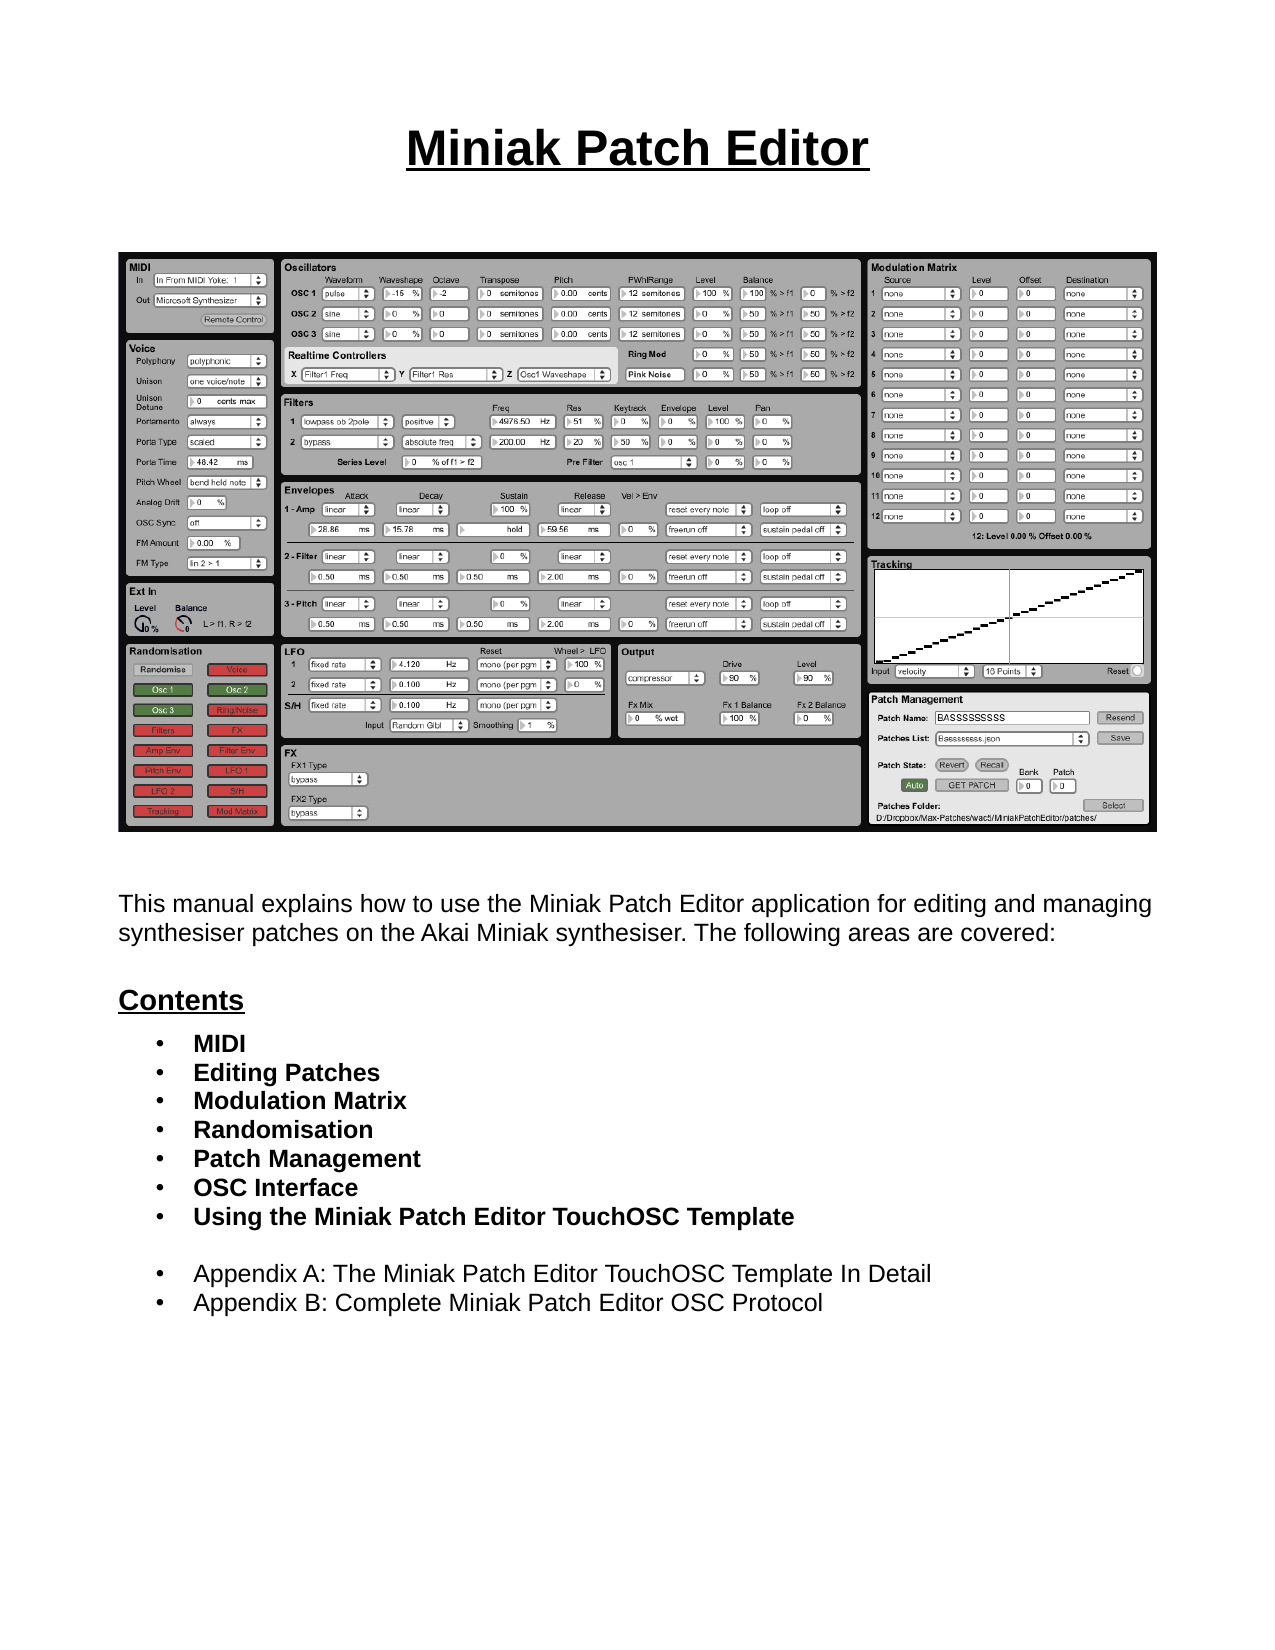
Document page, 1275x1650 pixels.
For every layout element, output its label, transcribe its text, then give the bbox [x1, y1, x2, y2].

picture [118, 252, 1157, 832]
list Using the Miniak Patch Editor TouchOSC Template [156, 1202, 1157, 1231]
list Editing Patches [156, 1057, 1157, 1086]
list Patch Management [156, 1144, 1157, 1173]
subtitle Contents [118, 983, 1157, 1016]
list Randomisation [156, 1115, 1157, 1144]
list Appendix A: The Miniak Patch Editor TouchOSC Template In Detail [156, 1259, 1157, 1288]
list Appendix B: Complete Miniak Patch Editor OSC Protocol [156, 1288, 1157, 1317]
list OSC Interface [156, 1173, 1157, 1202]
list Modulation Matrix [156, 1086, 1157, 1115]
text Miniak Patch Editor [118, 118, 1157, 176]
text This manual explains how to use the Miniak Patch Editor application for editing and managing synthesiser patches on the Akai Miniak synthesiser. The following areas are covered: [118, 889, 1157, 947]
list MIDI [156, 1029, 1157, 1057]
